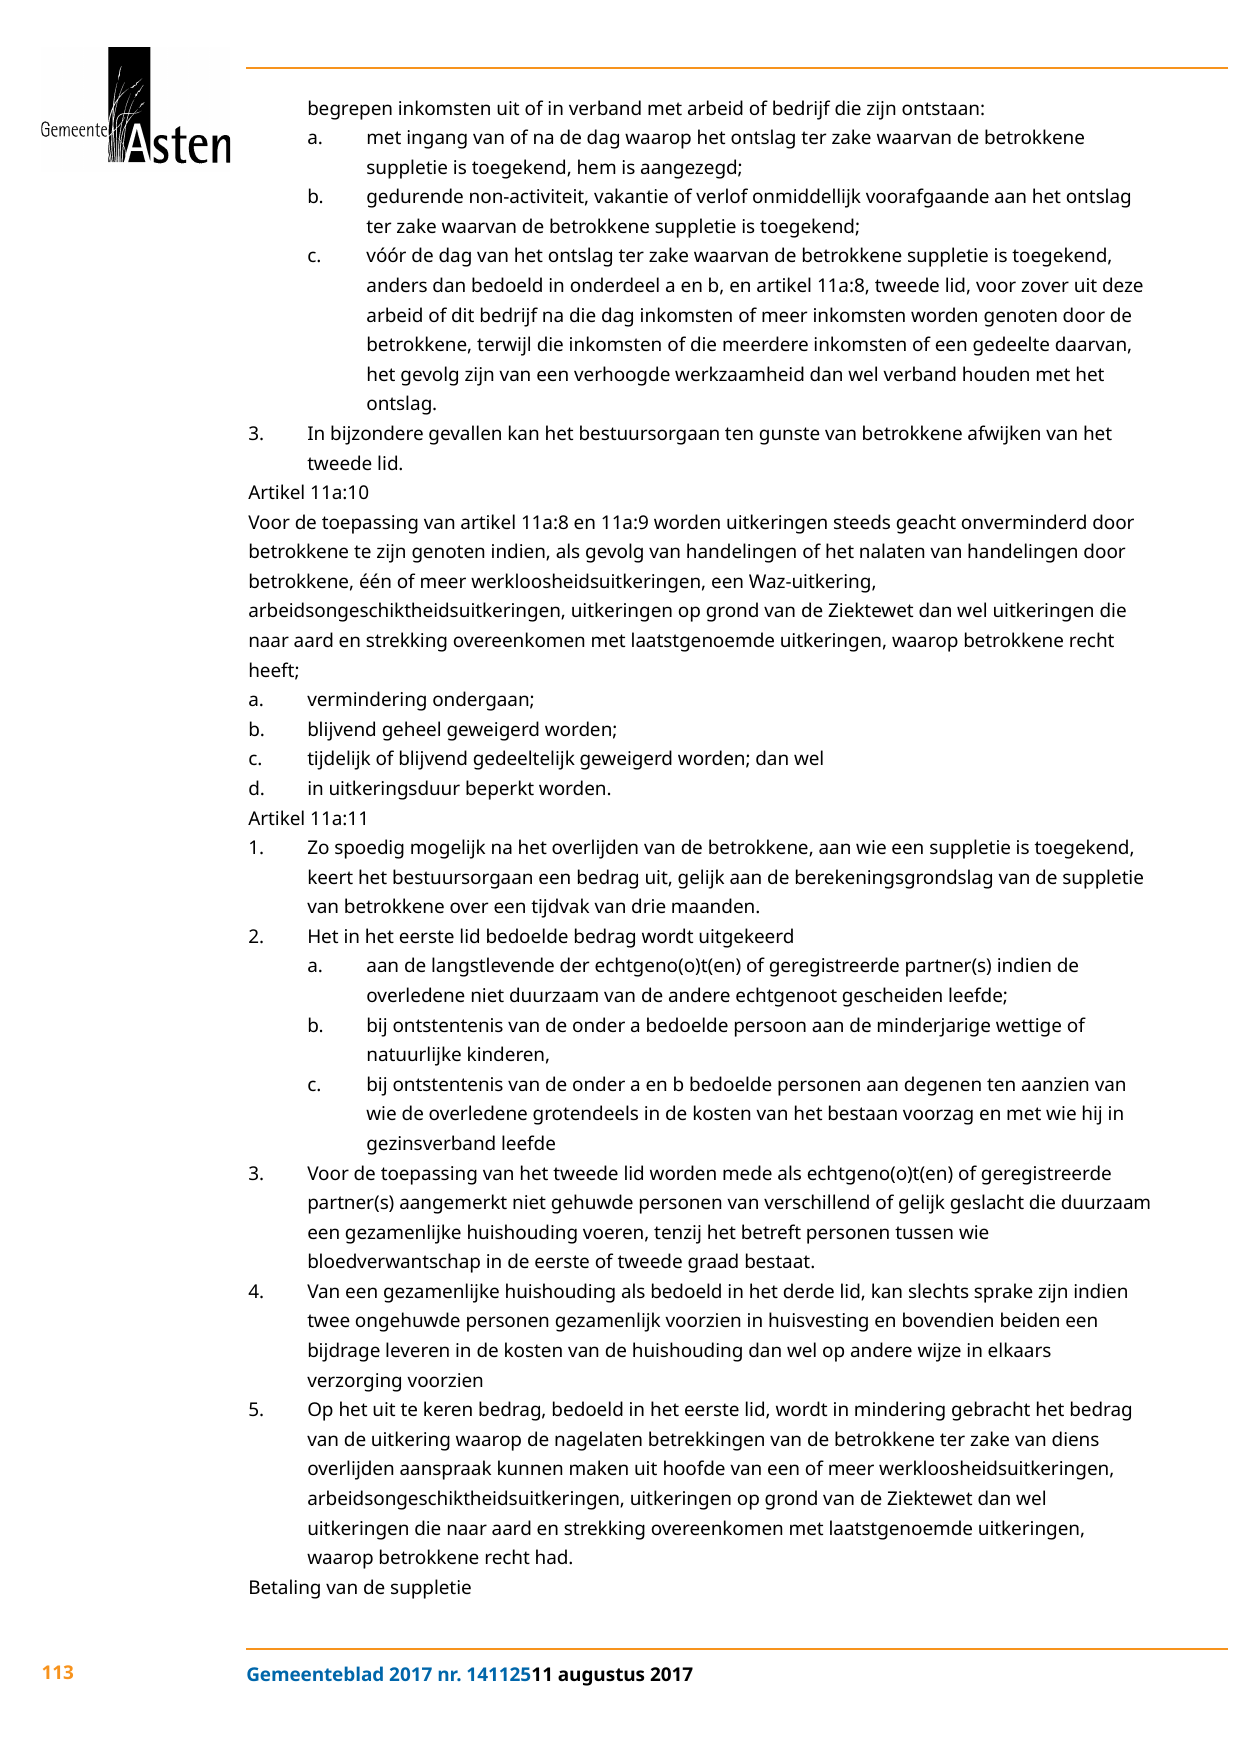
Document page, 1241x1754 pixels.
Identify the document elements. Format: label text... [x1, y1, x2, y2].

list vóór de dag van het ontslag ter zake waarvan de betrokkene suppletie is toegekend, anders dan bedoeld in onderdeel a en b, en artikel 11a:8, tweede lid, voor zover uit deze arbeid of dit bedrijf na die dag inkomsten of meer inkomsten worden genoten door de betrokkene, terwijl die inkomsten of die meerdere inkomsten of een gedeelte daarvan, het gevolg zijn van een verhoogde werkzaamheid dan wel verband houden met het ontslag. [307, 243, 1152, 416]
text Betaling van de suppletie [248, 1574, 1152, 1600]
text Artikel 11a:11 [248, 805, 1152, 831]
list gedurende non-activiteit, vakantie of verlof onmiddellijk voorafgaande aan het ontslag ter zake waarvan de betrokkene suppletie is toegekend; [307, 183, 1152, 239]
list bij ontstentenis van de onder a bedoelde persoon aan de minderjarige wettige of natuurlijke kinderen, [307, 1012, 1152, 1067]
list aan de langstlevende der echtgeno(o)t(en) of geregistreerde partner(s) indien de overledene niet duurzaam van de andere echtgenoot gescheiden leefde; [307, 953, 1152, 1008]
list tijdelijk of blijvend gedeeltelijk geweigerd worden; dan wel [248, 746, 1152, 771]
text Artikel 11a:10 [248, 479, 1152, 505]
list bij ontstentenis van de onder a en b bedoelde personen aan degenen ten aanzien van wie de overledene grotendeels in de kosten van het bestaan voorzag en met wie hij in gezinsverband leefde [307, 1071, 1152, 1156]
list Van een gezamenlijke huishouding als bedoeld in het derde lid, kan slechts sprake zijn indien twee ongehuwde personen gezamenlijk voorzien in huisvesting en bovendien beiden een bijdrage leveren in de kosten van de huishouding dan wel op andere wijze in elkaars verzorging voorzien [248, 1278, 1152, 1393]
list In bijzondere gevallen kan het bestuursorgaan ten gunste van betrokkene afwijken van het tweede lid. [248, 420, 1152, 476]
list Voor de toepassing van het tweede lid worden mede als echtgeno(o)t(en) of geregistreerde partner(s) aangemerkt niet gehuwde personen van verschillend of gelijk geslacht die duurzaam een gezamenlijke huishouding voeren, tenzij het betreft personen tussen wie bloedverwantschap in de eerste of tweede graad bestaat. [248, 1160, 1152, 1274]
text Voor de toepassing van artikel 11a:8 en 11a:9 worden uitkeringen steeds geacht onverminderd door betrokkene te zijn genoten indien, als gevolg van handelingen of het nalaten van handelingen door betrokkene, één of meer werkloosheidsuitkeringen, een Waz-uitkering, arbeidsongeschiktheidsuitkeringen, uitkeringen op grond van de Ziektewet dan wel uitkeringen die naar aard en strekking overeenkomen met laatstgenoemde uitkeringen, waarop betrokkene recht heeft; [248, 509, 1152, 683]
list Zo spoedig mogelijk na het overlijden van de betrokkene, aan wie een suppletie is toegekend, keert het bestuursorgaan een bedrag uit, gelijk aan de berekeningsgrondslag van de suppletie van betrokkene over een tijdvak van drie maanden. [248, 834, 1152, 919]
list Op het uit te keren bedrag, bedoeld in het eerste lid, wordt in mindering gebracht het bedrag van de uitkering waarop de nagelaten betrekkingen van de betrokkene ter zake van diens overlijden aanspraak kunnen maken uit hoofde van een of meer werkloosheidsuitkeringen, arbeidsongeschiktheidsuitkeringen, uitkeringen op grond van de Ziektewet dan wel uitkeringen die naar aard en strekking overeenkomen met laatstgenoemde uitkeringen, waarop betrokkene recht had. [248, 1396, 1152, 1570]
picture [41, 47, 231, 172]
list met ingang van of na de dag waarop het ontslag ter zake waarvan de betrokkene suppletie is toegekend, hem is aangezegd; [307, 124, 1152, 180]
list begrepen inkomsten uit of in verband met arbeid of bedrijf die zijn ontstaan: [248, 95, 1152, 121]
list in uitkeringsduur beperkt worden. [248, 775, 1152, 801]
list Het in het eerste lid bedoelde bedrag wordt uitgekeerd [248, 923, 1152, 949]
list blijvend geheel geweigerd worden; [248, 716, 1152, 742]
list vermindering ondergaan; [248, 686, 1152, 712]
